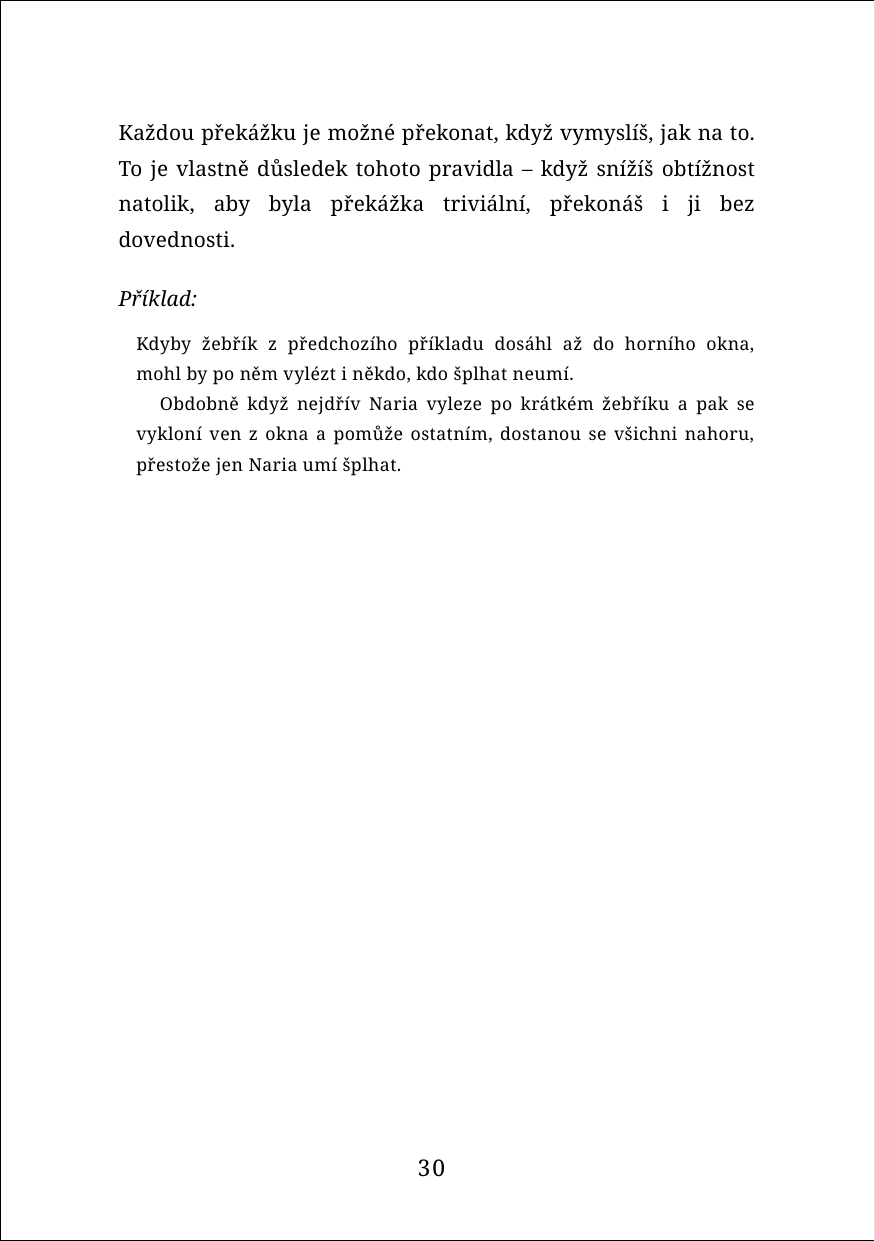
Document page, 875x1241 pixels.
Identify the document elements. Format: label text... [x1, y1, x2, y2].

text Kdyby žebřík z předchozího příkladu dosáhl až do horního okna, mohl by po něm vylézt i někdo, kdo šplhat neumí. Obdobně když nejdřív Naria vyleze po krátkém žebříku a pak se vykloní ven z okna a pomůže ostatním, dostanou se všichni nahoru, přestože jen Naria umí šplhat. [136, 331, 756, 476]
text Každou překážku je možné překonat, když vymyslíš, jak na to. To je vlastně důsledek tohoto pravidla – když snížíš obtížnost natolik, aby byla překážka triviální, překonáš i ji bez dovednosti. [118, 118, 756, 253]
text Příklad: [118, 284, 756, 312]
